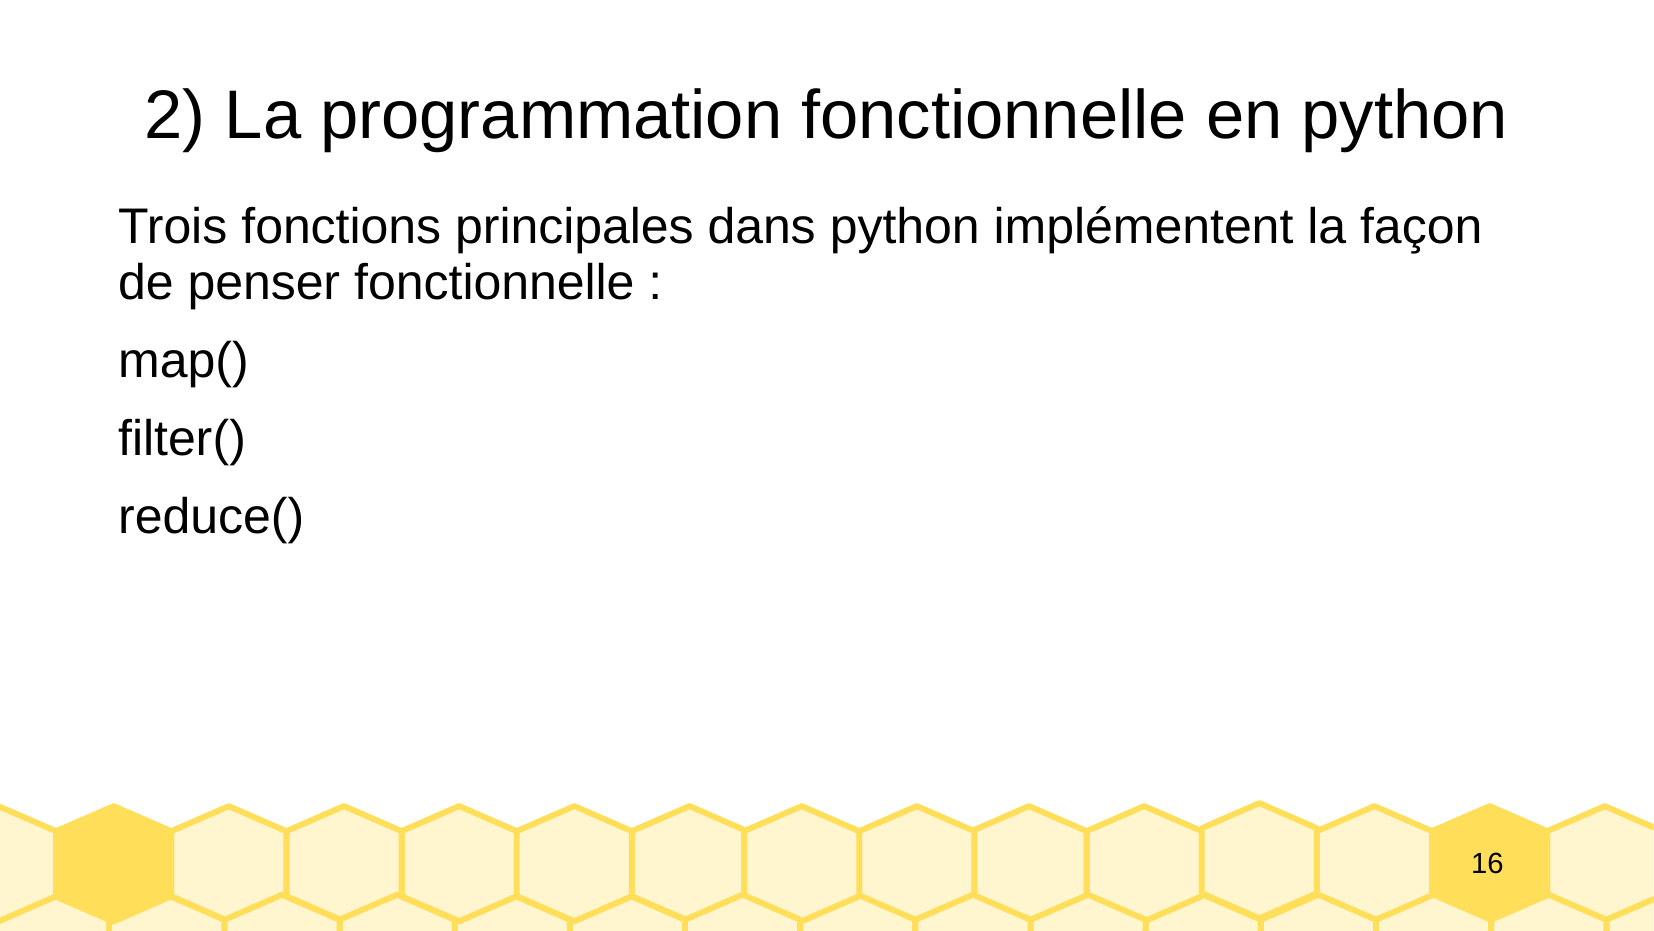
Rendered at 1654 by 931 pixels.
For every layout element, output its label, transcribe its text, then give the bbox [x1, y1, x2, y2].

title 2) La programmation fonctionnelle en python [82, 37, 1571, 193]
list Trois fonctions principales dans python implémentent la façon de penser fonctionnelle : map() filter() reduce() [47, 198, 1536, 739]
